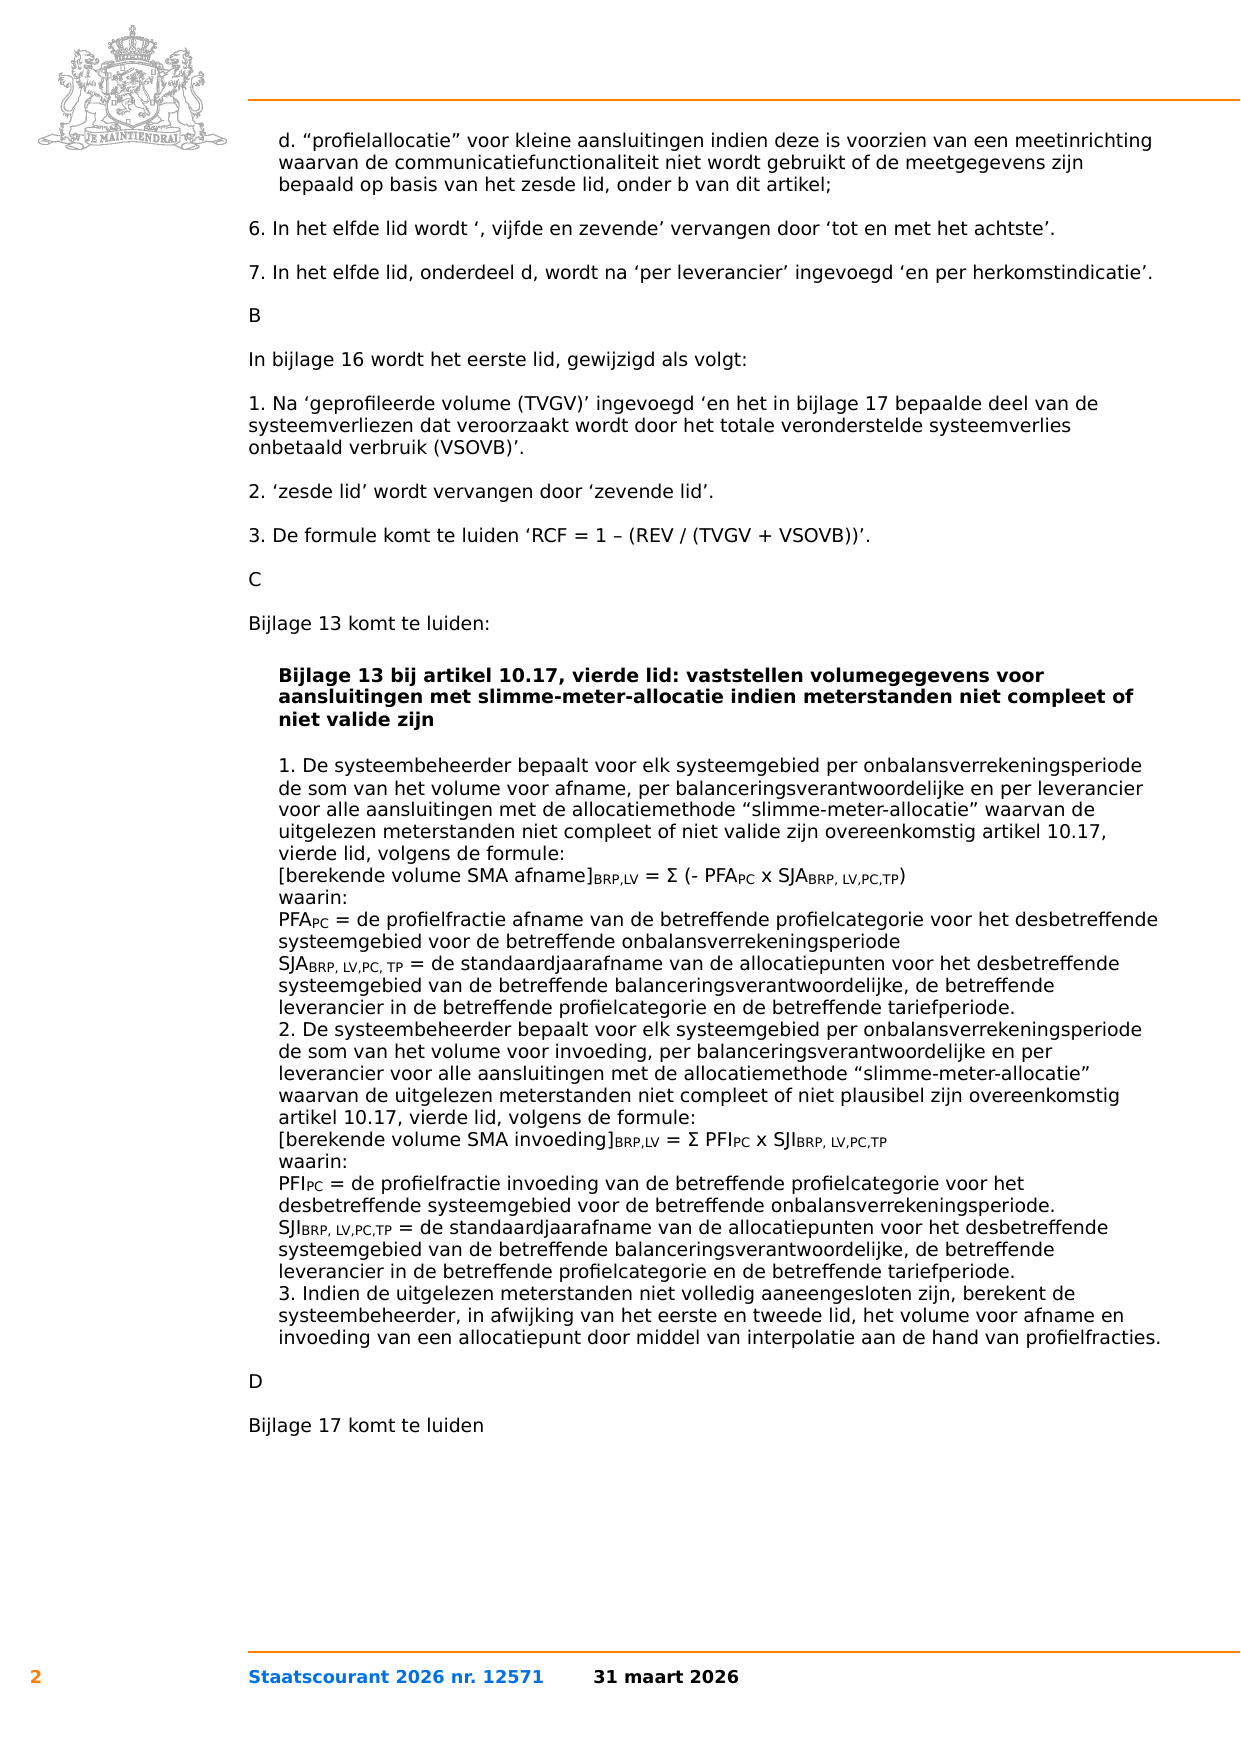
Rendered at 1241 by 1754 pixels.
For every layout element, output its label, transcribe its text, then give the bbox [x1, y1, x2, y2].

text SJABRP, LV,PC, TP = de standaardjaarafname van de allocatiepunten voor het desbetreffende systeemgebied van de betreffende balanceringsverantwoordelijke, de betreffende leverancier in de betreffende profielcategorie en de betreffende tariefperiode. [278, 953, 1163, 1019]
text [berekende volume SMA invoeding]BRP,LV = Σ PFIPC x SJIBRP, LV,PC,TP [278, 1129, 1163, 1151]
text 3. Indien de uitgelezen meterstanden niet volledig aaneengesloten zijn, berekent de systeembeheerder, in afwijking van het eerste en tweede lid, het volume voor afname en invoeding van een allocatiepunt door middel van interpolatie aan de hand van profielfracties. [278, 1283, 1163, 1349]
text waarin: [278, 887, 1163, 909]
text Bijlage 13 komt te luiden: [248, 612, 1163, 634]
text In bijlage 16 wordt het eerste lid, gewijzigd als volgt: [248, 349, 1163, 371]
text d. “profielallocatie” voor kleine aansluitingen indien deze is voorzien van een meetinrichting waarvan de communicatiefunctionaliteit niet wordt gebruikt of de meetgegevens zijn bepaald op basis van het zesde lid, onder b van dit artikel; [278, 130, 1163, 196]
text PFIPC = de profielfractie invoeding van de betreffende profielcategorie voor het desbetreffende systeemgebied voor de betreffende onbalansverrekeningsperiode. [278, 1173, 1163, 1217]
text 6. In het elfde lid wordt ‘, vijfde en zevende’ vervangen door ‘tot en met het achtste’. [248, 218, 1163, 240]
text SJIBRP, LV,PC,TP = de standaardjaarafname van de allocatiepunten voor het desbetreffende systeemgebied van de betreffende balanceringsverantwoordelijke, de betreffende leverancier in de betreffende profielcategorie en de betreffende tariefperiode. [278, 1217, 1163, 1283]
subtitle Bijlage 13 bij artikel 10.17, vierde lid: vaststellen volumegegevens voor aansluitingen met slimme-meter-allocatie indien meterstanden niet compleet of niet valide zijn [278, 664, 1163, 730]
text 2. De systeembeheerder bepaalt voor elk systeemgebied per onbalansverrekeningsperiode de som van het volume voor invoeding, per balanceringsverantwoordelijke en per leverancier voor alle aansluitingen met de allocatiemethode “slimme-meter-allocatie” waarvan de uitgelezen meterstanden niet compleet of niet plausibel zijn overeenkomstig artikel 10.17, vierde lid, volgens de formule: [278, 1019, 1163, 1129]
text 7. In het elfde lid, onderdeel d, wordt na ‘per leverancier’ ingevoegd ‘en per herkomstindicatie’. [248, 262, 1163, 283]
text 1. Na ‘geprofileerde volume (TVGV)’ ingevoegd ‘en het in bijlage 17 bepaalde deel van de systeemverliezen dat veroorzaakt wordt door het totale veronderstelde systeemverlies onbetaald verbruik (VSOVB)’. [248, 393, 1163, 459]
text PFAPC = de profielfractie afname van de betreffende profielcategorie voor het desbetreffende systeemgebied voor de betreffende onbalansverrekeningsperiode [278, 909, 1163, 953]
text B [248, 305, 1163, 327]
text 3. De formule komt te luiden ‘RCF = 1 – (REV / (TVGV + VSOVB))’. [248, 525, 1163, 547]
text [berekende volume SMA afname]BRP,LV = Σ (- PFAPC x SJABRP, LV,PC,TP) [278, 865, 1163, 887]
text C [248, 569, 1163, 591]
picture [38, 25, 227, 150]
text Bijlage 17 komt te luiden [248, 1414, 1163, 1437]
text 2. ‘zesde lid’ wordt vervangen door ‘zevende lid’. [248, 481, 1163, 503]
text 1. De systeembeheerder bepaalt voor elk systeemgebied per onbalansverrekeningsperiode de som van het volume voor afname, per balanceringsverantwoordelijke en per leverancier voor alle aansluitingen met de allocatiemethode “slimme-meter-allocatie” waarvan de uitgelezen meterstanden niet compleet of niet valide zijn overeenkomstig artikel 10.17, vierde lid, volgens de formule: [278, 755, 1163, 865]
text D [248, 1371, 1163, 1393]
text waarin: [278, 1151, 1163, 1173]
